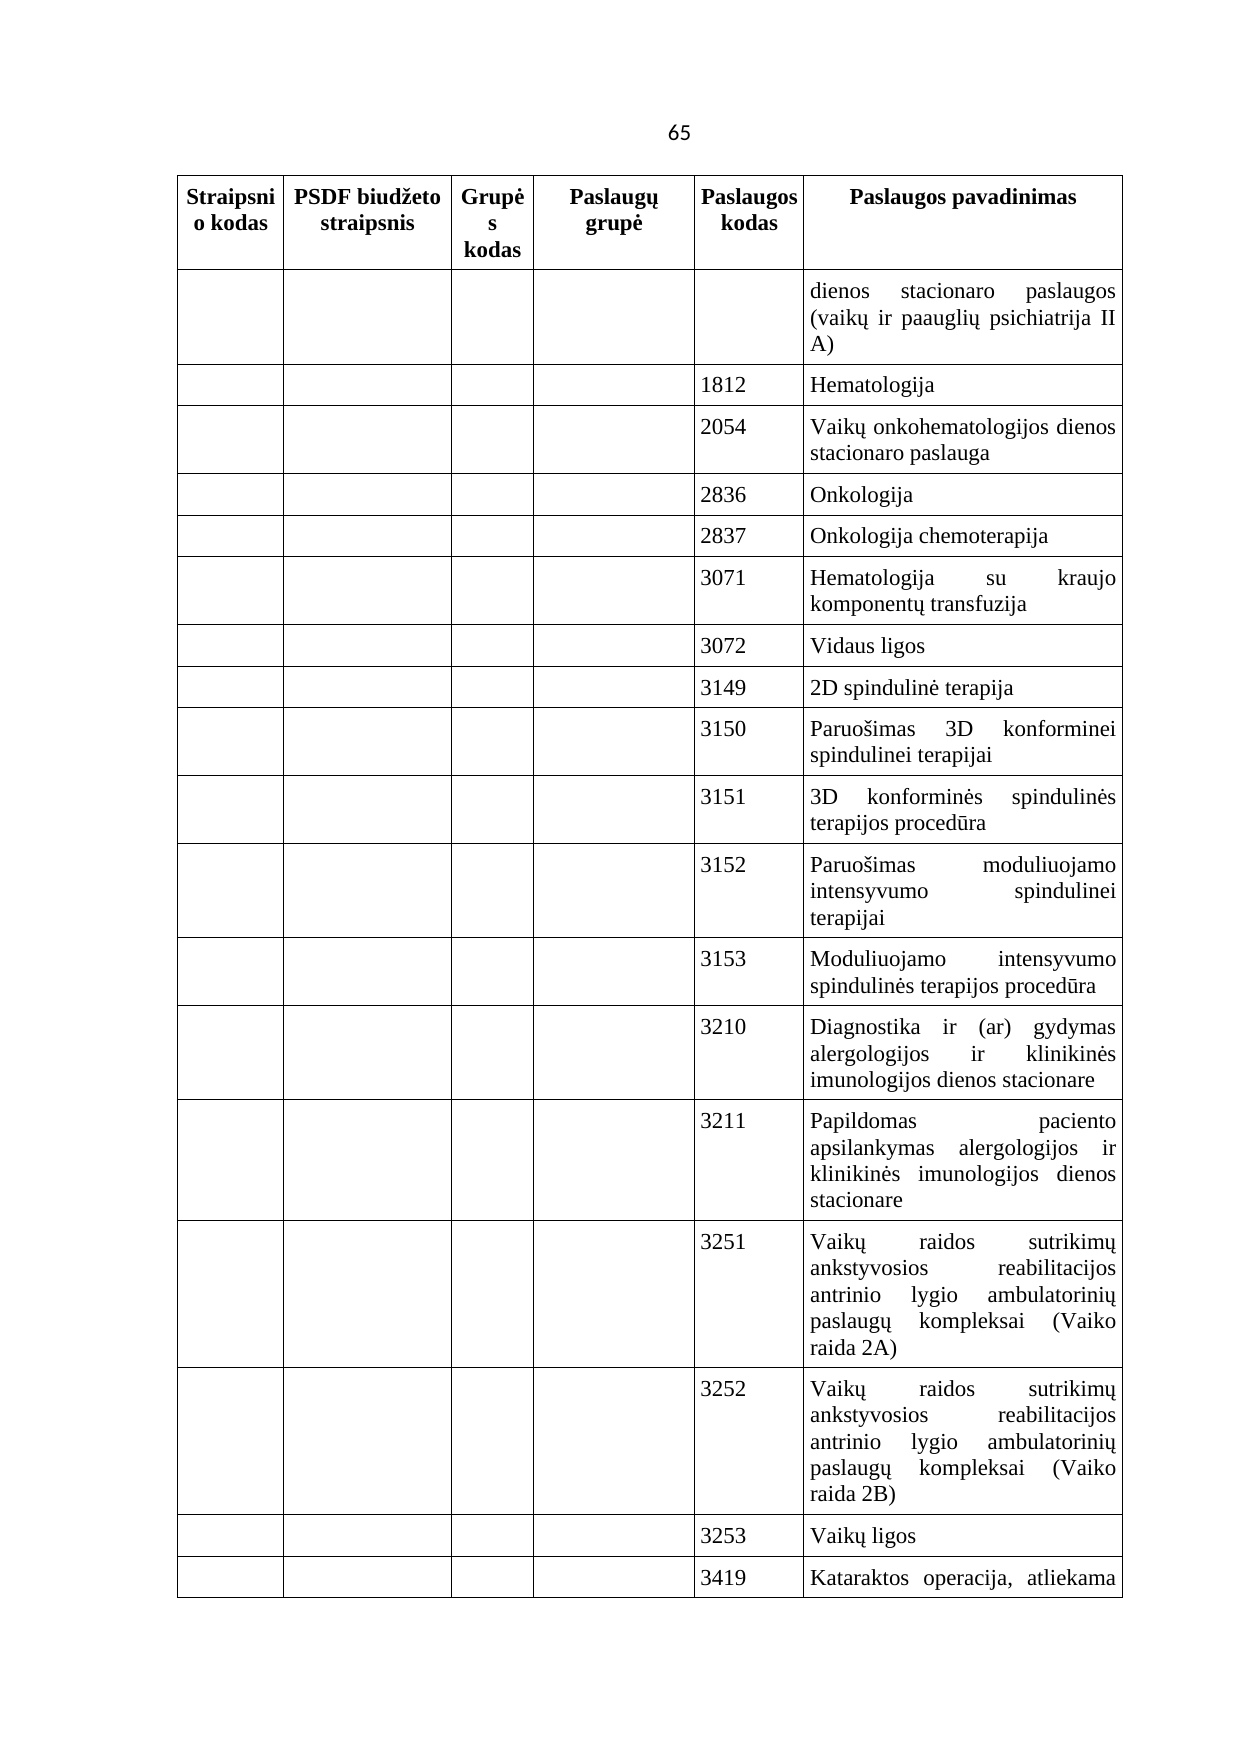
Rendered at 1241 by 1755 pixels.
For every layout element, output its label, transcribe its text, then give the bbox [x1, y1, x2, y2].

table_cell [178, 708, 283, 775]
table_cell [534, 938, 694, 1005]
table_header Paslaugos pavadinimas [804, 176, 1122, 269]
table_cell 2054 [695, 406, 803, 473]
table_cell [284, 1368, 451, 1514]
table_cell 3150 [695, 708, 803, 775]
table_cell 3D konforminės spindulinės terapijos procedūra [804, 776, 1122, 843]
table_cell [284, 365, 451, 405]
table_cell 3211 [695, 1100, 803, 1220]
table_cell [178, 270, 283, 363]
table_cell 3153 [695, 938, 803, 1005]
table_cell [178, 938, 283, 1005]
table_cell [452, 776, 533, 843]
table_cell Onkologija chemoterapija [804, 516, 1122, 556]
table_cell [178, 625, 283, 666]
table_cell [452, 365, 533, 405]
table_cell Paruošimas 3D konforminei spindulinei terapijai [804, 708, 1122, 775]
table_cell [452, 474, 533, 514]
table_cell [452, 406, 533, 473]
table_header Straipsnio kodas [178, 176, 283, 269]
table_cell [534, 270, 694, 363]
table_cell [178, 557, 283, 624]
table_cell [284, 406, 451, 473]
table_cell [452, 1100, 533, 1220]
table_cell [452, 1006, 533, 1099]
table_cell Moduliuojamo intensyvumo spindulinės terapijos procedūra [804, 938, 1122, 1005]
table_cell Diagnostika ir (ar) gydymas alergologijos ir klinikinės imunologijos dienos stacionare [804, 1006, 1122, 1099]
table_cell [534, 708, 694, 775]
table_cell [534, 1100, 694, 1220]
table_cell Paruošimas moduliuojamo intensyvumo spindulinei terapijai [804, 844, 1122, 937]
table_cell [452, 938, 533, 1005]
table_header PSDF biudžeto straipsnis [284, 176, 451, 269]
table_cell Vaikų onkohematologijos dienos stacionaro paslauga [804, 406, 1122, 473]
table_header Grupės kodas [452, 176, 533, 269]
table_cell [284, 557, 451, 624]
table_cell Onkologija [804, 474, 1122, 514]
table_cell [284, 667, 451, 707]
table_cell [452, 1515, 533, 1556]
table_cell [534, 516, 694, 556]
table_cell [534, 667, 694, 707]
table_cell 3419 [695, 1557, 803, 1597]
table_cell [178, 667, 283, 707]
table_cell [452, 270, 533, 363]
table_cell Vidaus ligos [804, 625, 1122, 666]
table_cell dienos stacionaro paslaugos (vaikų ir paauglių psichiatrija II A) [804, 270, 1122, 363]
table_cell [284, 625, 451, 666]
table_cell [534, 1557, 694, 1597]
table_cell 3072 [695, 625, 803, 666]
table_cell [534, 1515, 694, 1556]
table_cell [534, 365, 694, 405]
table_cell [178, 776, 283, 843]
table_cell 3071 [695, 557, 803, 624]
table_cell [534, 406, 694, 473]
table_cell [284, 270, 451, 363]
table_cell [284, 938, 451, 1005]
table_cell [452, 1368, 533, 1514]
table_cell [534, 625, 694, 666]
table_cell [695, 270, 803, 363]
table_cell [178, 1557, 283, 1597]
table_cell [534, 1006, 694, 1099]
table_cell [284, 474, 451, 514]
table_cell Vaikų ligos [804, 1515, 1122, 1556]
table_cell [534, 1368, 694, 1514]
table_cell [178, 844, 283, 937]
table_cell [284, 516, 451, 556]
table_cell [452, 557, 533, 624]
table_cell Papildomas paciento apsilankymas alergologijos ir klinikinės imunologijos dienos stacionare [804, 1100, 1122, 1220]
table_cell 3251 [695, 1221, 803, 1367]
table_cell [452, 625, 533, 666]
table_cell Hematologija su kraujo komponentų transfuzija [804, 557, 1122, 624]
table_cell [178, 516, 283, 556]
table_cell [534, 474, 694, 514]
table_cell Kataraktos operacija, atliekama [804, 1557, 1122, 1597]
table_cell [178, 406, 283, 473]
table_cell [452, 1221, 533, 1367]
table_cell Vaikų raidos sutrikimų ankstyvosios reabilitacijos antrinio lygio ambulatorinių paslaugų kompleksai (Vaiko raida 2B) [804, 1368, 1122, 1514]
table_cell [452, 844, 533, 937]
table_cell Hematologija [804, 365, 1122, 405]
table_cell [452, 516, 533, 556]
table_cell 3253 [695, 1515, 803, 1556]
table_cell [178, 1006, 283, 1099]
table_cell 3151 [695, 776, 803, 843]
table_cell [534, 1221, 694, 1367]
table_cell 2D spindulinė terapija [804, 667, 1122, 707]
table_cell 2837 [695, 516, 803, 556]
table_cell [178, 1221, 283, 1367]
table_cell [284, 1557, 451, 1597]
table_header Paslaugos kodas [695, 176, 803, 269]
table_cell [284, 1006, 451, 1099]
table_cell [284, 844, 451, 937]
table_cell [534, 557, 694, 624]
table_cell [284, 1100, 451, 1220]
table_cell [284, 708, 451, 775]
table_cell [452, 667, 533, 707]
table_cell 3152 [695, 844, 803, 937]
table_cell [534, 776, 694, 843]
table_cell [178, 365, 283, 405]
table_cell Vaikų raidos sutrikimų ankstyvosios reabilitacijos antrinio lygio ambulatorinių paslaugų kompleksai (Vaiko raida 2A) [804, 1221, 1122, 1367]
table_cell 3210 [695, 1006, 803, 1099]
table_cell 2836 [695, 474, 803, 514]
table_cell [178, 474, 283, 514]
table_cell 1812 [695, 365, 803, 405]
table_cell [452, 708, 533, 775]
table_header Paslaugų grupė [534, 176, 694, 269]
table_cell [178, 1100, 283, 1220]
table_cell [284, 776, 451, 843]
table_cell [178, 1368, 283, 1514]
table_cell 3252 [695, 1368, 803, 1514]
table_cell [284, 1515, 451, 1556]
table_cell [452, 1557, 533, 1597]
table_cell [284, 1221, 451, 1367]
table_cell [534, 844, 694, 937]
table_cell 3149 [695, 667, 803, 707]
table_cell [178, 1515, 283, 1556]
